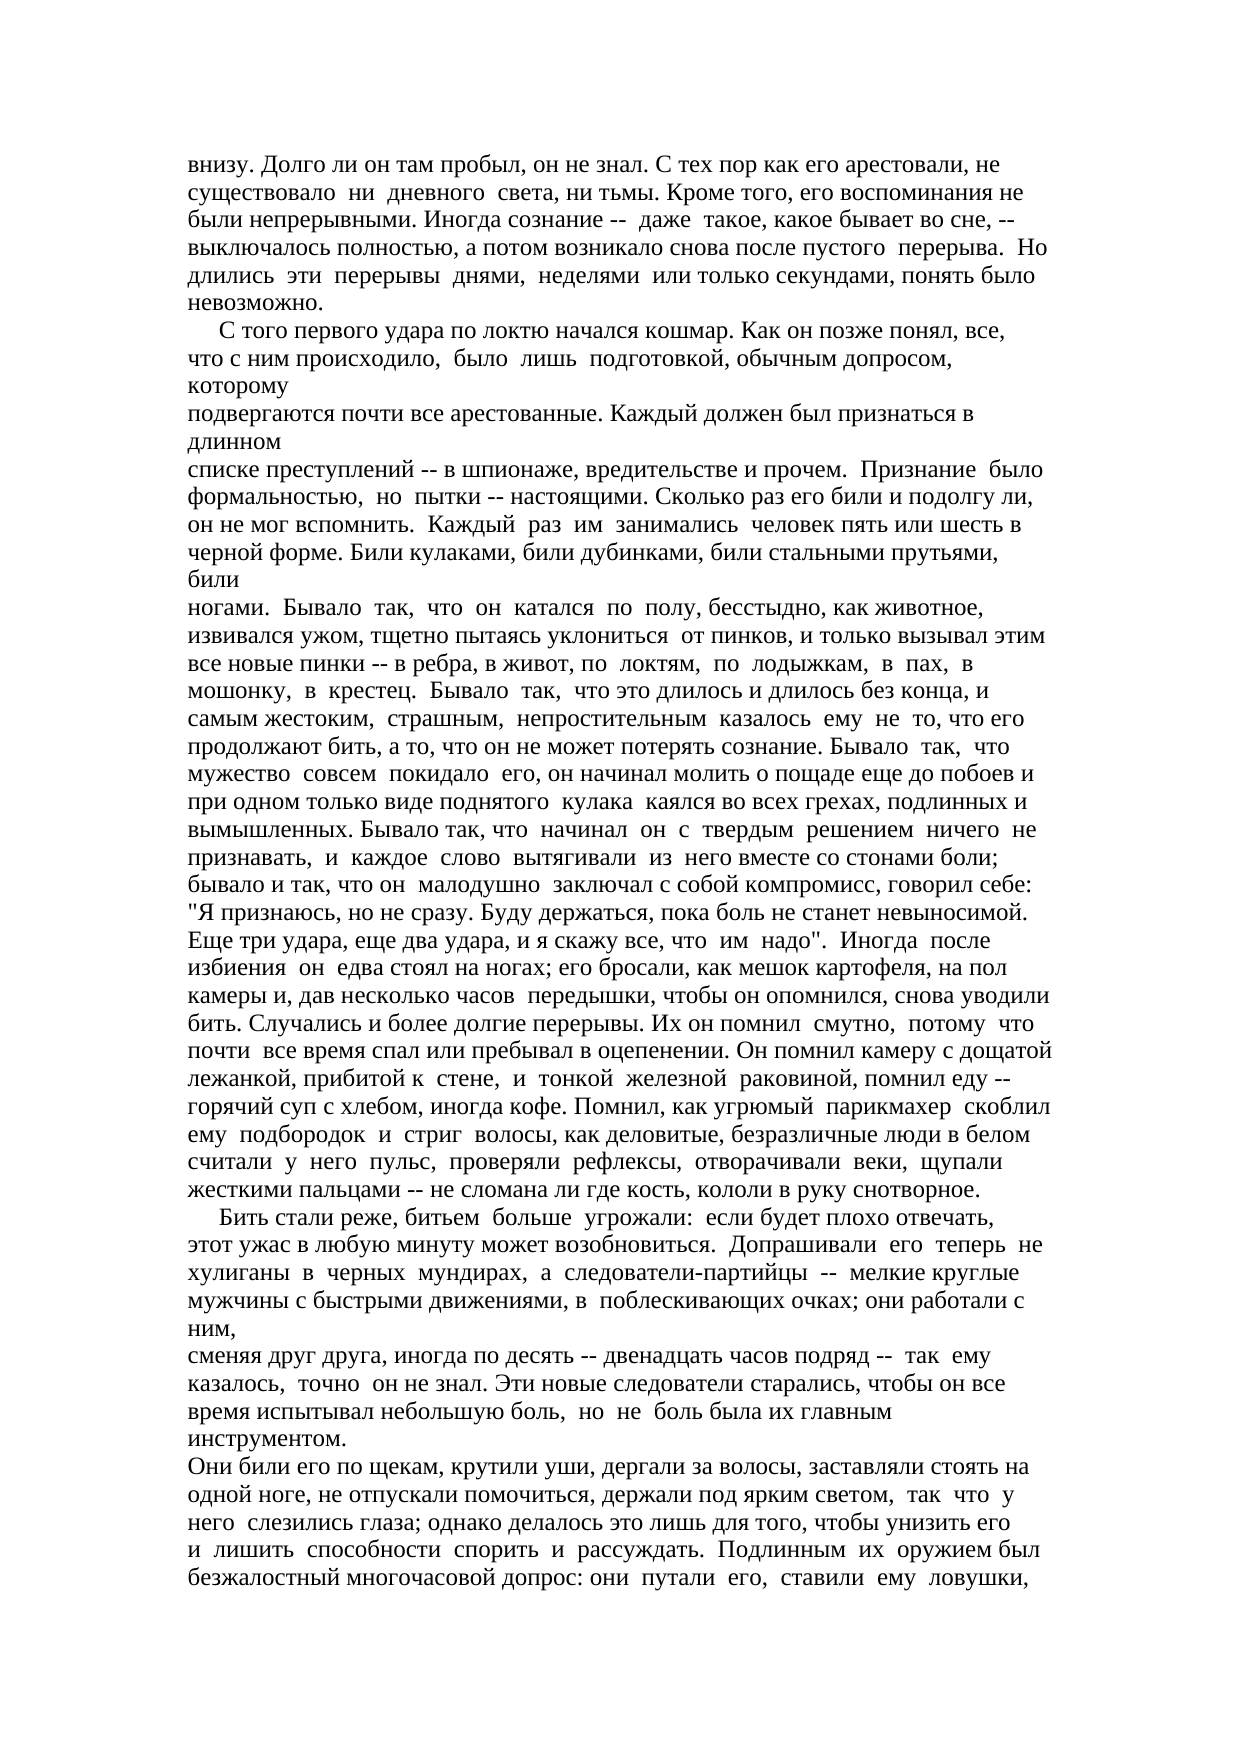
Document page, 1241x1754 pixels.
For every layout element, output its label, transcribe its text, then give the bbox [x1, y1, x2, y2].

text и лишить способности спорить и рассуждать. Подлинным их оружием был [187, 1535, 1053, 1563]
text Бить стали реже, битьем больше угрожали: если будет плохо отвечать, [187, 1203, 1053, 1231]
text длились эти перерывы днями, неделями или только секундами, понять было [187, 261, 1053, 288]
text Еще три удара, еще два удара, и я скажу все, что им надо". Иногда после [187, 926, 1053, 953]
text списке преступлений -- в шпионаже, вредительстве и прочем. Признание было [187, 455, 1053, 482]
text он не мог вспомнить. Каждый раз им занимались человек пять или шесть в [187, 510, 1053, 538]
text при одном только виде поднятого кулака каялся во всех грехах, подлинных и [187, 787, 1053, 815]
text все новые пинки -- в ребра, в живот, по локтям, по лодыжкам, в пах, в [187, 649, 1053, 676]
text безжалостный многочасовой допрос: они путали его, ставили ему ловушки, [187, 1563, 1053, 1591]
text самым жестоким, страшным, непростительным казалось ему не то, что его [187, 704, 1053, 732]
text казалось, точно он не знал. Эти новые следователи старались, чтобы он все [187, 1369, 1053, 1397]
text выключалось полностью, а потом возникало снова после пустого перерыва. Но [187, 233, 1053, 261]
text формальностью, но пытки -- настоящими. Сколько раз его били и подолгу ли, [187, 482, 1053, 510]
text "Я признаюсь, но не сразу. Буду держаться, пока боль не станет невыносимой. [187, 898, 1053, 926]
text Они били его по щекам, крутили уши, дергали за волосы, заставляли стоять на [187, 1452, 1053, 1480]
text хулиганы в черных мундирах, а следователи-партийцы -- мелкие круглые [187, 1258, 1053, 1286]
text подвергаются почти все арестованные. Каждый должен был признаться в длинном [187, 399, 1053, 455]
text бывало и так, что он малодушно заключал с собой компромисс, говорил себе: [187, 870, 1053, 898]
text что с ним происходило, было лишь подготовкой, обычным допросом, которому [187, 344, 1053, 399]
text мошонку, в крестец. Бывало так, что это длилось и длилось без конца, и [187, 676, 1053, 704]
text мужество совсем покидало его, он начинал молить о пощаде еще до побоев и [187, 759, 1053, 787]
text него слезились глаза; однако делалось это лишь для того, чтобы унизить его [187, 1508, 1053, 1535]
text камеры и, дав несколько часов передышки, чтобы он опомнился, снова уводили [187, 981, 1053, 1009]
text сменяя друг друга, иногда по десять -- двенадцать часов подряд -- так ему [187, 1341, 1053, 1369]
text бить. Случались и более долгие перерывы. Их он помнил смутно, потому что [187, 1009, 1053, 1037]
text время испытывал небольшую боль, но не боль была их главным инструментом. [187, 1397, 1053, 1452]
text признавать, и каждое слово вытягивали из него вместе со стонами боли; [187, 843, 1053, 870]
text жесткими пальцами -- не сломана ли где кость, кололи в руку снотворное. [187, 1175, 1053, 1203]
text ему подбородок и стриг волосы, как деловитые, безразличные люди в белом [187, 1120, 1053, 1147]
text С того первого удара по локтю начался кошмар. Как он позже понял, все, [187, 316, 1053, 344]
text извивался ужом, тщетно пытаясь уклониться от пинков, и только вызывал этим [187, 621, 1053, 649]
text невозможно. [187, 288, 1053, 316]
text были непрерывными. Иногда сознание -- даже такое, какое бывает во сне, -- [187, 205, 1053, 233]
text вымышленных. Бывало так, что начинал он с твердым решением ничего не [187, 815, 1053, 843]
text почти все время спал или пребывал в оцепенении. Он помнил камеру с дощатой [187, 1037, 1053, 1064]
text внизу. Долго ли он там пробыл, он не знал. С тех пор как его арестовали, не [187, 150, 1053, 178]
text продолжают бить, а то, что он не может потерять сознание. Бывало так, что [187, 732, 1053, 759]
text избиения он едва стоял на ногах; его бросали, как мешок картофеля, на пол [187, 953, 1053, 981]
text существовало ни дневного света, ни тьмы. Кроме того, его воспоминания не [187, 178, 1053, 205]
text этот ужас в любую минуту может возобновиться. Допрашивали его теперь не [187, 1231, 1053, 1258]
text черной форме. Били кулаками, били дубинками, били стальными прутьями, били [187, 538, 1053, 593]
text считали у него пульс, проверяли рефлексы, отворачивали веки, щупали [187, 1147, 1053, 1175]
text горячий суп с хлебом, иногда кофе. Помнил, как угрюмый парикмахер скоблил [187, 1092, 1053, 1120]
text ногами. Бывало так, что он катался по полу, бесстыдно, как животное, [187, 593, 1053, 621]
text лежанкой, прибитой к стене, и тонкой железной раковиной, помнил еду -- [187, 1064, 1053, 1092]
text мужчины с быстрыми движениями, в поблескивающих очках; они работали с ним, [187, 1286, 1053, 1341]
text одной ноге, не отпускали помочиться, держали под ярким светом, так что у [187, 1480, 1053, 1508]
